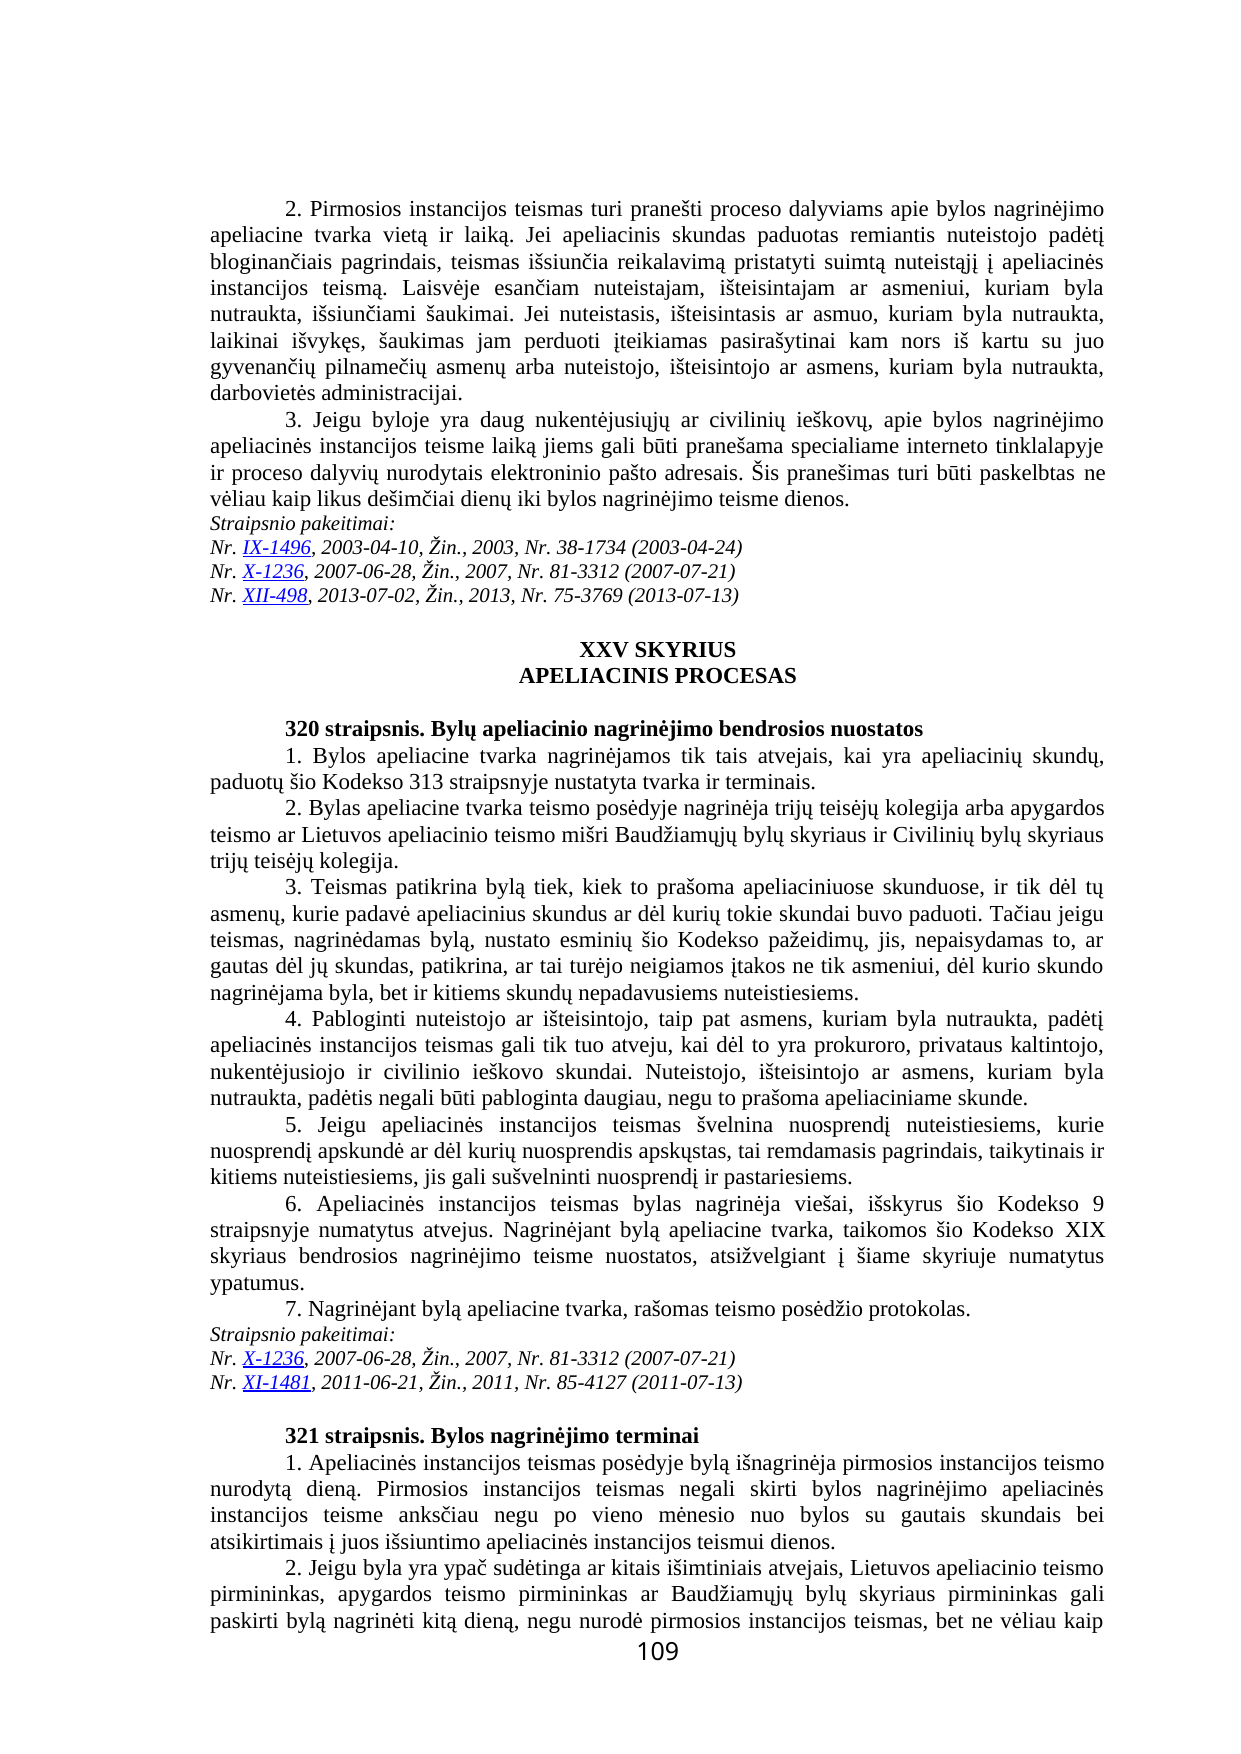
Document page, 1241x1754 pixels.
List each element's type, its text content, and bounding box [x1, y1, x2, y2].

text 4. Pabloginti nuteistojo ar išteisintojo, taip pat asmens, kuriam byla nutraukta, padėtį apeliacinės instancijos teismas gali tik tuo atveju, kai dėl to yra prokuroro, privataus kaltintojo, nukentėjusiojo ir civilinio ieškovo skundai. Nuteistojo, išteisintojo ar asmens, kuriam byla nutraukta, padėtis negali būti pabloginta daugiau, negu to prašoma apeliaciniame skunde. [210, 1005, 1106, 1111]
text Nr. X-1236, 2007-06-28, Žin., 2007, Nr. 81-3312 (2007-07-21) [210, 559, 1106, 583]
text 321 straipsnis. Bylos nagrinėjimo terminai [210, 1422, 1106, 1449]
text Straipsnio pakeitimai: [210, 1321, 1106, 1346]
text 1. Bylos apeliacine tvarka nagrinėjamos tik tais atvejais, kai yra apeliacinių skundų, paduotų šio Kodekso 313 straipsnyje nustatyta tvarka ir terminais. [210, 742, 1106, 794]
text 7. Nagrinėjant bylą apeliacine tvarka, rašomas teismo posėdžio protokolas. [210, 1295, 1106, 1321]
text 3. Jeigu byloje yra daug nukentėjusiųjų ar civilinių ieškovų, apie bylos nagrinėjimo apeliacinės instancijos teisme laiką jiems gali būti pranešama specialiame interneto tinklalapyje ir proceso dalyvių nurodytais elektroninio pašto adresais. Šis pranešimas turi būti paskelbtas ne vėliau kaip likus dešimčiai dienų iki bylos nagrinėjimo teisme dienos. [210, 406, 1106, 511]
text 2. Pirmosios instancijos teismas turi pranešti proceso dalyviams apie bylos nagrinėjimo apeliacine tvarka vietą ir laiką. Jei apeliacinis skundas paduotas remiantis nuteistojo padėtį bloginančiais pagrindais, teismas išsiunčia reikalavimą pristatyti suimtą nuteistąjį į apeliacinės instancijos teismą. Laisvėje esančiam nuteistajam, išteisintajam ar asmeniui, kuriam byla nutraukta, išsiunčiami šaukimai. Jei nuteistasis, išteisintasis ar asmuo, kuriam byla nutraukta, laikinai išvykęs, šaukimas jam perduoti įteikiamas pasirašytinai kam nors iš kartu su juo gyvenančių pilnamečių asmenų arba nuteistojo, išteisintojo ar asmens, kuriam byla nutraukta, darbovietės administracijai. [210, 195, 1106, 406]
text Nr. XII-498, 2013-07-02, Žin., 2013, Nr. 75-3769 (2013-07-13) [210, 583, 1106, 607]
text Nr. XI-1481, 2011-06-21, Žin., 2011, Nr. 85-4127 (2011-07-13) [210, 1369, 1106, 1394]
text 5. Jeigu apeliacinės instancijos teismas švelnina nuosprendį nuteistiesiems, kurie nuosprendį apskundė ar dėl kurių nuosprendis apskųstas, tai remdamasis pagrindais, taikytinais ir kitiems nuteistiesiems, jis gali sušvelninti nuosprendį ir pastariesiems. [210, 1111, 1106, 1190]
text Apeliacinis procesas [210, 663, 1106, 689]
text Nr. IX-1496, 2003-04-10, Žin., 2003, Nr. 38-1734 (2003-04-24) [210, 535, 1106, 559]
text 2. Bylas apeliacine tvarka teismo posėdyje nagrinėja trijų teisėjų kolegija arba apygardos teismo ar Lietuvos apeliacinio teismo mišri Baudžiamųjų bylų skyriaus ir Civilinių bylų skyriaus trijų teisėjų kolegija. [210, 794, 1106, 873]
text 2. Jeigu byla yra ypač sudėtinga ar kitais išimtiniais atvejais, Lietuvos apeliacinio teismo pirmininkas, apygardos teismo pirmininkas ar Baudžiamųjų bylų skyriaus pirmininkas gali paskirti bylą nagrinėti kitą dieną, negu nurodė pirmosios instancijos teismas, bet ne vėliau kaip [210, 1554, 1106, 1633]
text 1. Apeliacinės instancijos teismas posėdyje bylą išnagrinėja pirmosios instancijos teismo nurodytą dieną. Pirmosios instancijos teismas negali skirti bylos nagrinėjimo apeliacinės instancijos teisme anksčiau negu po vieno mėnesio nuo bylos su gautais skundais bei atsikirtimais į juos išsiuntimo apeliacinės instancijos teismui dienos. [210, 1449, 1106, 1554]
text 6. Apeliacinės instancijos teismas bylas nagrinėja viešai, išskyrus šio Kodekso 9 straipsnyje numatytus atvejus. Nagrinėjant bylą apeliacine tvarka, taikomos šio Kodekso XIX skyriaus bendrosios nagrinėjimo teisme nuostatos, atsižvelgiant į šiame skyriuje numatytus ypatumus. [210, 1190, 1106, 1295]
text Nr. X-1236, 2007-06-28, Žin., 2007, Nr. 81-3312 (2007-07-21) [210, 1346, 1106, 1369]
text Straipsnio pakeitimai: [210, 511, 1106, 535]
text 320 straipsnis. Bylų apeliacinio nagrinėjimo bendrosios nuostatos [210, 715, 1106, 742]
subtitle XXV skyrius [210, 636, 1106, 663]
text 3. Teismas patikrina bylą tiek, kiek to prašoma apeliaciniuose skunduose, ir tik dėl tų asmenų, kurie padavė apeliacinius skundus ar dėl kurių tokie skundai buvo paduoti. Tačiau jeigu teismas, nagrinėdamas bylą, nustato esminių šio Kodekso pažeidimų, jis, nepaisydamas to, ar gautas dėl jų skundas, patikrina, ar tai turėjo neigiamos įtakos ne tik asmeniui, dėl kurio skundo nagrinėjama byla, bet ir kitiems skundų nepadavusiems nuteistiesiems. [210, 873, 1106, 1005]
